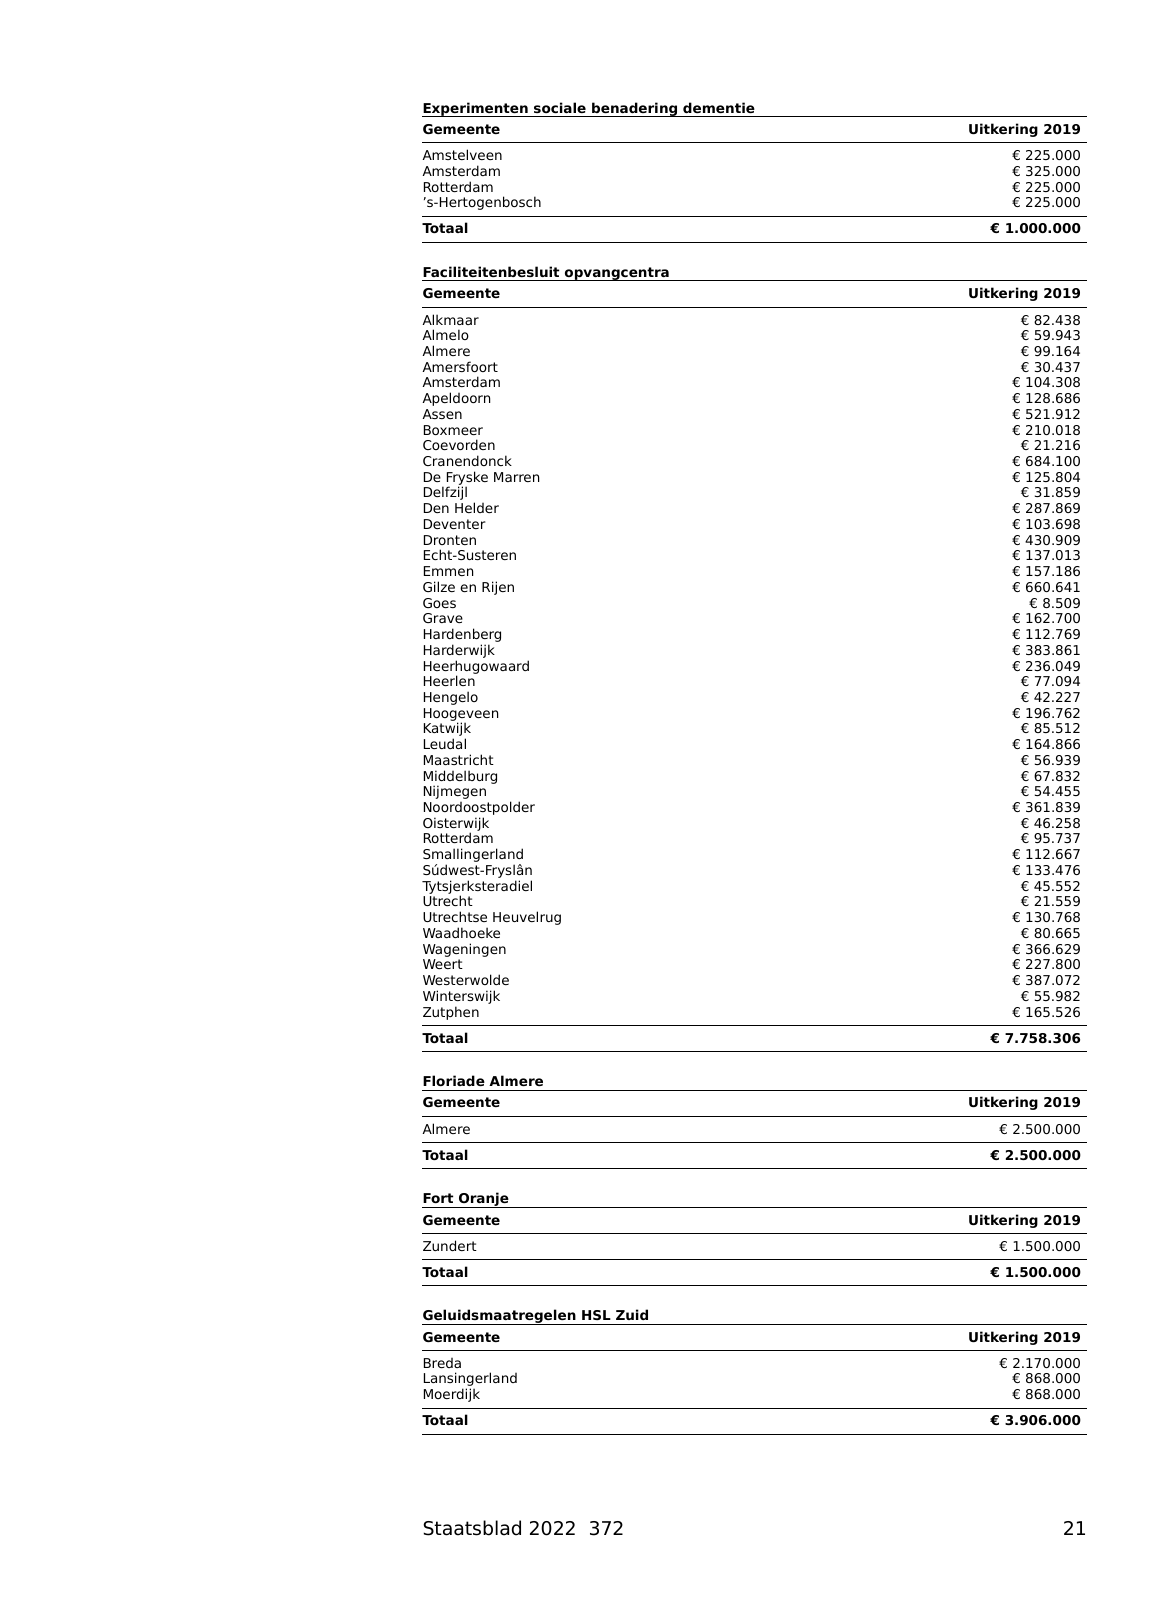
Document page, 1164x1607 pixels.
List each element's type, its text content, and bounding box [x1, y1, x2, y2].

table_cell € 56.939 [754, 753, 1087, 768]
table_cell € 325.000 [754, 164, 1087, 179]
table_cell Echt-Susteren [422, 548, 754, 564]
table_cell € 430.909 [754, 533, 1087, 548]
table_cell € 104.308 [754, 375, 1087, 391]
table_cell € 112.667 [754, 847, 1087, 863]
table_cell Rotterdam [422, 831, 754, 847]
table_cell Totaal [422, 217, 754, 242]
table_cell Amsterdam [422, 375, 754, 391]
table_cell € 157.186 [754, 564, 1087, 580]
table_cell Uitkering 2019 [754, 1091, 1087, 1116]
table_cell € 46.258 [754, 816, 1087, 831]
table_cell Amstelveen [422, 143, 754, 164]
table_cell Breda [422, 1351, 754, 1371]
table_cell € 868.000 [754, 1387, 1087, 1407]
table_cell Heerlen [422, 674, 754, 690]
table_cell Oisterwijk [422, 816, 754, 831]
table_cell Middelburg [422, 769, 754, 784]
table_cell Hardenberg [422, 627, 754, 643]
table_cell Emmen [422, 564, 754, 580]
table_cell Utrechtse Heuvelrug [422, 910, 754, 926]
table_cell Gemeente [422, 1091, 754, 1116]
table_cell € 128.686 [754, 391, 1087, 407]
table_header Faciliteitenbesluit opvangcentra [422, 265, 1087, 280]
table_cell Katwijk [422, 721, 754, 737]
table_cell € 225.000 [754, 195, 1087, 216]
table_cell Grave [422, 611, 754, 627]
table_cell € 868.000 [754, 1371, 1087, 1387]
table_cell Deventer [422, 517, 754, 532]
table_cell € 59.943 [754, 328, 1087, 344]
table_cell € 80.665 [754, 926, 1087, 941]
table_cell € 55.982 [754, 989, 1087, 1004]
table_cell Boxmeer [422, 423, 754, 438]
table_cell Uitkering 2019 [754, 1325, 1087, 1350]
table_header Floriade Almere [422, 1074, 1087, 1089]
table_cell Gemeente [422, 1325, 754, 1350]
table_cell Uitkering 2019 [754, 281, 1087, 307]
table_cell € 125.804 [754, 470, 1087, 485]
table_cell Leudal [422, 737, 754, 753]
table_cell Maastricht [422, 753, 754, 768]
table_cell € 1.500.000 [754, 1234, 1087, 1259]
table_cell € 2.500.000 [754, 1117, 1087, 1142]
table_cell € 225.000 [754, 180, 1087, 195]
table_cell € 162.700 [754, 611, 1087, 627]
table_cell Cranendonck [422, 454, 754, 469]
table_cell € 137.013 [754, 548, 1087, 564]
table_cell € 2.170.000 [754, 1351, 1087, 1371]
table_cell Amersfoort [422, 360, 754, 375]
table_cell Gemeente [422, 117, 754, 142]
table_cell Harderwijk [422, 643, 754, 658]
table_cell € 21.216 [754, 438, 1087, 454]
table_cell Totaal [422, 1143, 754, 1168]
table_cell € 30.437 [754, 360, 1087, 375]
table_cell Zundert [422, 1234, 754, 1259]
table_cell € 1.500.000 [754, 1260, 1087, 1285]
table_cell Alkmaar [422, 308, 754, 328]
table_cell Gemeente [422, 1208, 754, 1233]
table_cell Lansingerland [422, 1371, 754, 1387]
table_cell Totaal [422, 1260, 754, 1285]
table_cell Assen [422, 407, 754, 422]
table_cell € 210.018 [754, 423, 1087, 438]
table_cell € 227.800 [754, 957, 1087, 973]
table_cell Uitkering 2019 [754, 117, 1087, 142]
table_cell € 54.455 [754, 784, 1087, 800]
table_cell Wageningen [422, 941, 754, 957]
table_cell Almere [422, 1117, 754, 1142]
table_cell € 521.912 [754, 407, 1087, 422]
table_cell € 1.000.000 [754, 217, 1087, 242]
table_cell Hengelo [422, 690, 754, 706]
table_cell € 45.552 [754, 879, 1087, 894]
table_cell € 31.859 [754, 485, 1087, 501]
table_cell € 383.861 [754, 643, 1087, 658]
table_cell Waadhoeke [422, 926, 754, 941]
table_cell Utrecht [422, 894, 754, 910]
table_cell € 99.164 [754, 344, 1087, 359]
table_cell € 133.476 [754, 863, 1087, 878]
table_header Experimenten sociale benadering dementie [422, 100, 1087, 116]
table_cell Noordoostpolder [422, 800, 754, 816]
table_cell Totaal [422, 1026, 754, 1051]
table_cell € 196.762 [754, 706, 1087, 721]
table_cell Goes [422, 595, 754, 611]
table_cell De Fryske Marren [422, 470, 754, 485]
table_cell Uitkering 2019 [754, 1208, 1087, 1233]
table_cell € 8.509 [754, 595, 1087, 611]
table_cell Heerhugowaard [422, 658, 754, 674]
table_cell Súdwest-Fryslân [422, 863, 754, 878]
table_cell Gilze en Rijen [422, 580, 754, 595]
table_cell € 164.866 [754, 737, 1087, 753]
table_cell € 3.906.000 [754, 1409, 1087, 1434]
table_cell € 225.000 [754, 143, 1087, 164]
table_cell Almere [422, 344, 754, 359]
table_header Fort Oranje [422, 1191, 1087, 1207]
table_cell € 42.227 [754, 690, 1087, 706]
table_cell € 387.072 [754, 973, 1087, 989]
table_cell Apeldoorn [422, 391, 754, 407]
table_cell Den Helder [422, 501, 754, 517]
table_cell € 287.869 [754, 501, 1087, 517]
table_cell Zutphen [422, 1004, 754, 1025]
table_cell Rotterdam [422, 180, 754, 195]
table_cell € 361.839 [754, 800, 1087, 816]
table_cell € 684.100 [754, 454, 1087, 469]
table_cell Tytsjerksteradiel [422, 879, 754, 894]
table_cell Hoogeveen [422, 706, 754, 721]
table_cell Gemeente [422, 281, 754, 307]
table_cell € 77.094 [754, 674, 1087, 690]
table_cell Weert [422, 957, 754, 973]
table_cell € 366.629 [754, 941, 1087, 957]
table_cell Moerdijk [422, 1387, 754, 1407]
table_cell € 82.438 [754, 308, 1087, 328]
table_cell Smallingerland [422, 847, 754, 863]
table_cell € 67.832 [754, 769, 1087, 784]
table_cell € 21.559 [754, 894, 1087, 910]
table_cell Winterswijk [422, 989, 754, 1004]
table_cell Amsterdam [422, 164, 754, 179]
table_cell € 7.758.306 [754, 1026, 1087, 1051]
table_cell ’s-Hertogenbosch [422, 195, 754, 216]
table_cell Delfzijl [422, 485, 754, 501]
table_cell € 165.526 [754, 1004, 1087, 1025]
table_cell Nijmegen [422, 784, 754, 800]
table_cell € 236.049 [754, 658, 1087, 674]
table_cell € 2.500.000 [754, 1143, 1087, 1168]
table_cell € 85.512 [754, 721, 1087, 737]
table_cell € 130.768 [754, 910, 1087, 926]
table_cell Totaal [422, 1409, 754, 1434]
table_cell € 660.641 [754, 580, 1087, 595]
table_cell € 112.769 [754, 627, 1087, 643]
table_cell € 95.737 [754, 831, 1087, 847]
table_cell Almelo [422, 328, 754, 344]
table_header Geluidsmaatregelen HSL Zuid [422, 1308, 1087, 1324]
table_cell Coevorden [422, 438, 754, 454]
table_cell Dronten [422, 533, 754, 548]
table_cell Westerwolde [422, 973, 754, 989]
table_cell € 103.698 [754, 517, 1087, 532]
